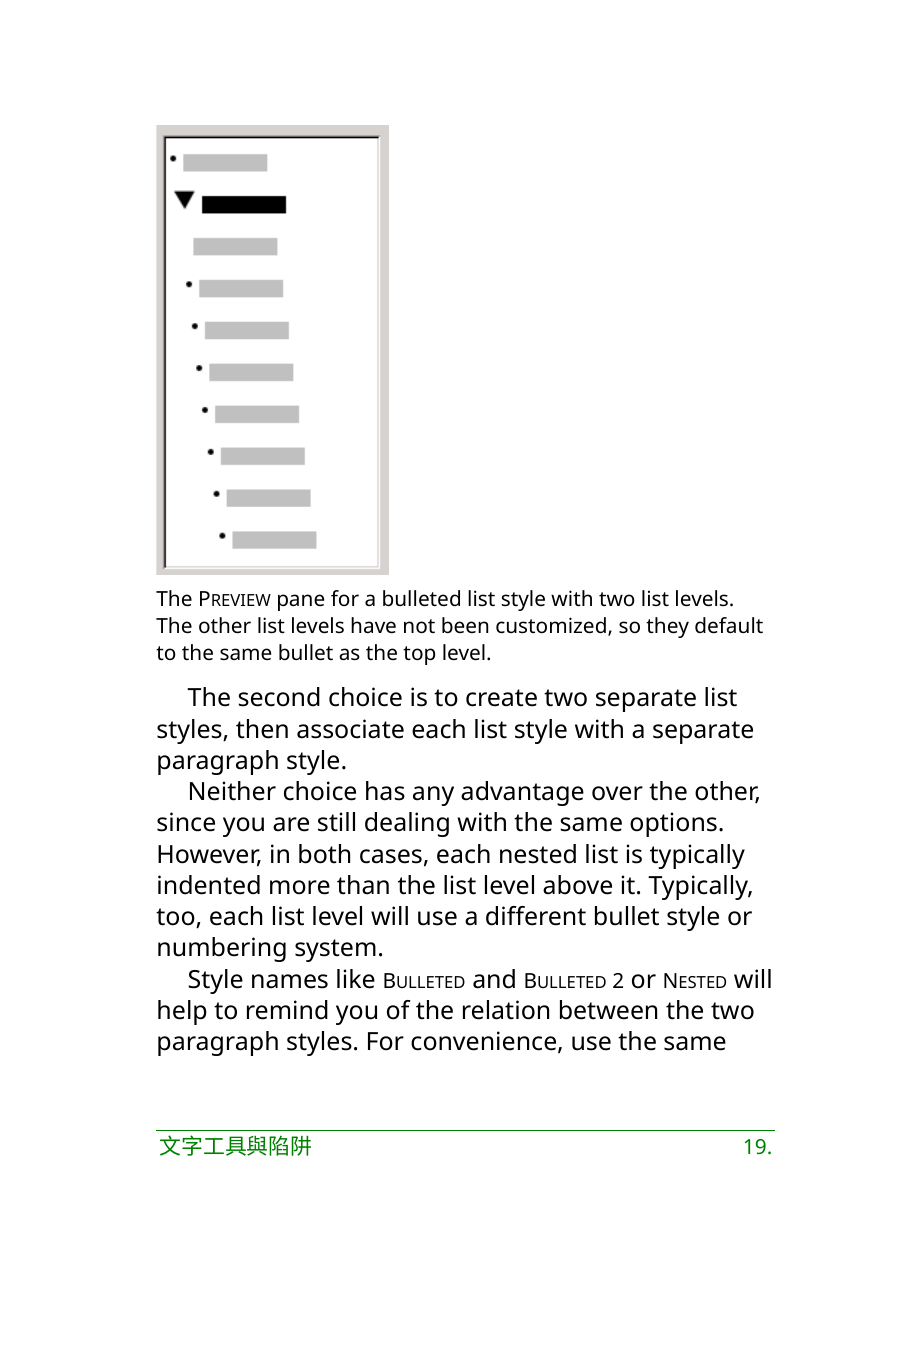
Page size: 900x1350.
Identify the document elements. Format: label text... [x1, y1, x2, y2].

text Style names like Bulleted and Bulleted 2 or Nested will help to remind you of the relation between the two paragraph styles. For convenience, use the same [156, 963, 775, 1057]
text Neither choice has any advantage over the other, since you are still dealing with the same options. However, in both cases, each nested list is typically indented more than the list level above it. Typically, too, each list level will use a different bullet style or numbering system. [156, 776, 775, 963]
table_cell The Preview pane for a bulleted list style with two list levels. The other list levels have not been customized, so they default to the same bullet as the top level. [156, 577, 775, 666]
text The second choice is to create two separate list styles, then associate each list style with a separate paragraph style. [156, 682, 775, 776]
table_header [156, 125, 775, 577]
picture [156, 125, 389, 575]
